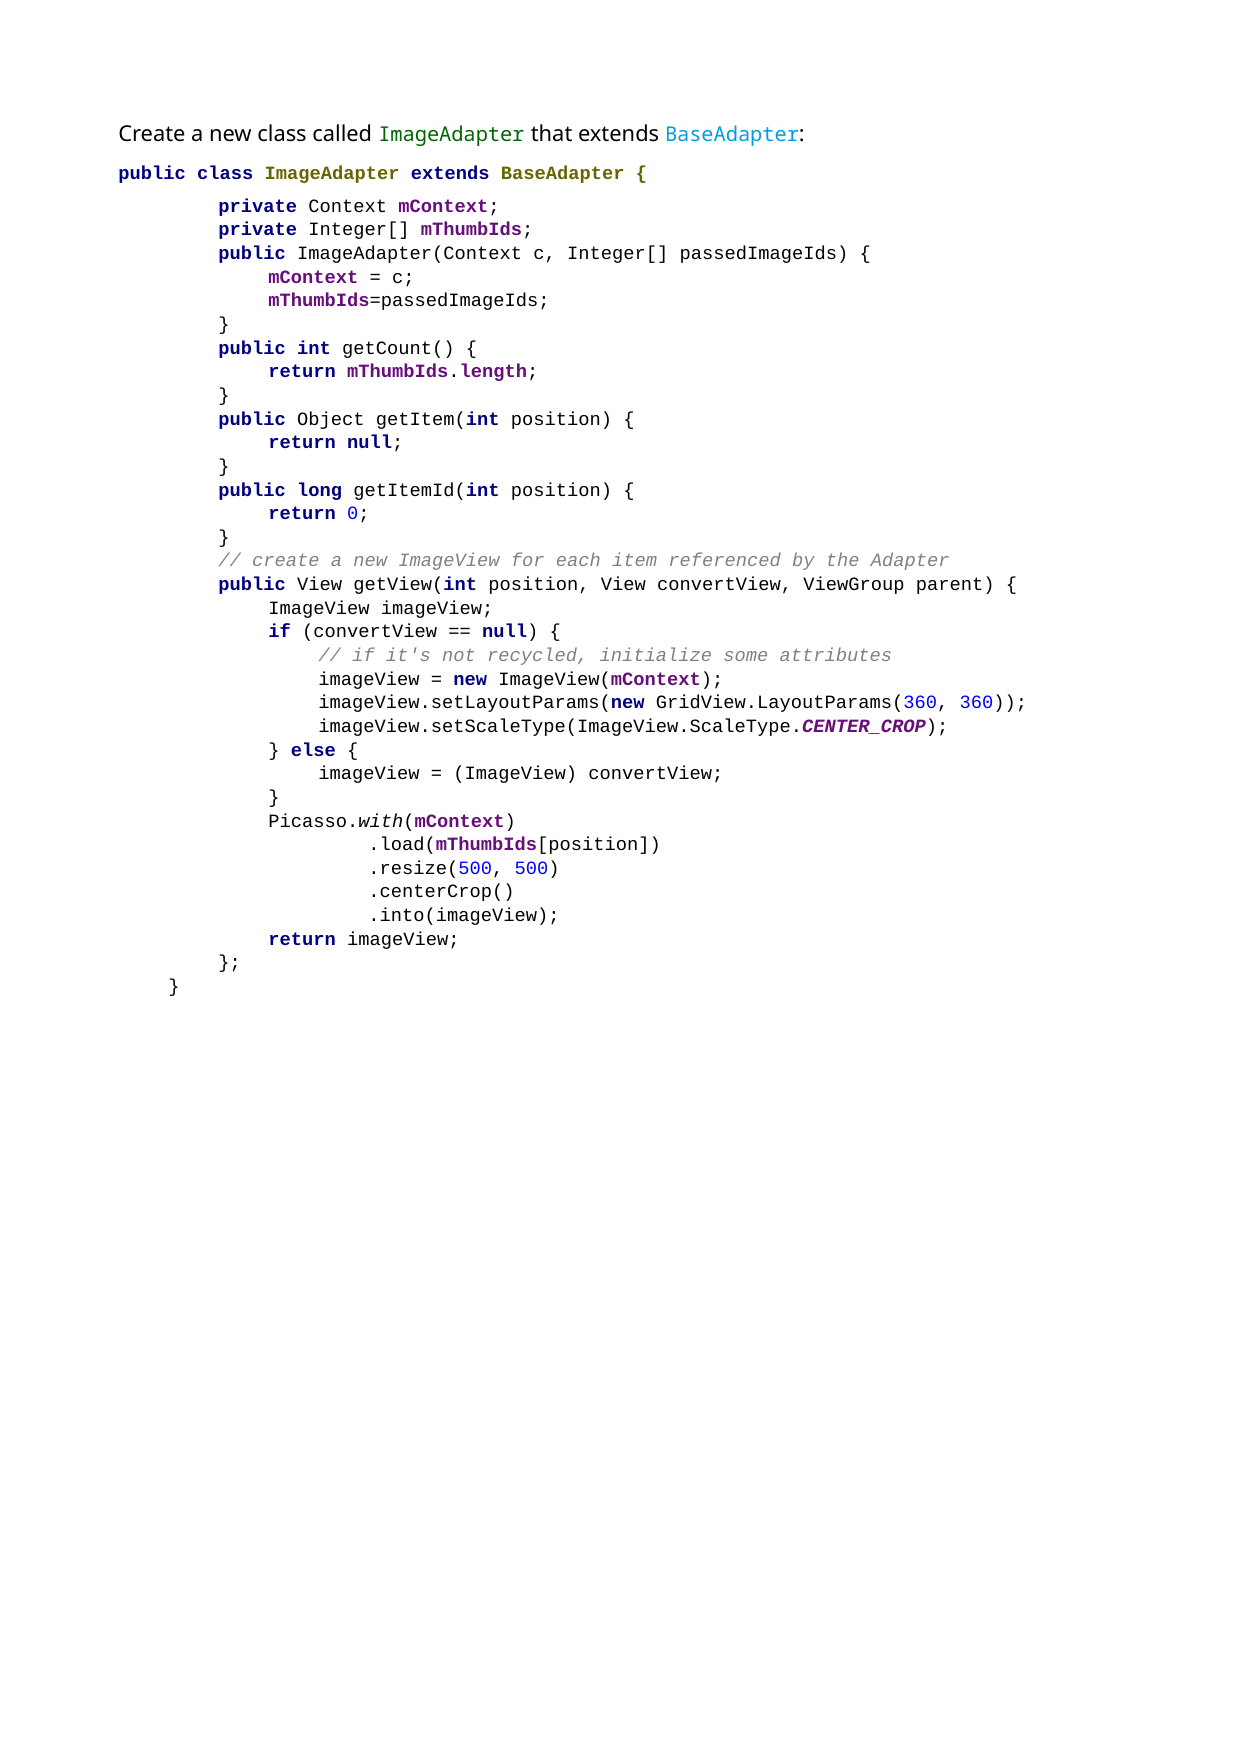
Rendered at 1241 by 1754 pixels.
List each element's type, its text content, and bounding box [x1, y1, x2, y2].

text private Context mContext; [118, 195, 1122, 218]
text imageView.setScaleType(ImageView.ScaleType.CENTER_CROP); [118, 715, 1122, 739]
text mThumbIds=passedImageIds; [118, 289, 1122, 313]
text public ImageAdapter(Context c, Integer[] passedImageIds) { [118, 242, 1122, 266]
text }; [118, 951, 1122, 975]
text Picasso.with(mContext) [118, 809, 1122, 833]
text .load(mThumbIds[position]) [118, 833, 1122, 857]
text public long getItemId(int position) { [118, 478, 1122, 502]
text Create a new class called ImageAdapter that extends BaseAdapter: [118, 118, 1122, 148]
text return imageView; [118, 928, 1122, 951]
text private Integer[] mThumbIds; [118, 218, 1122, 242]
text imageView.setLayoutParams(new GridView.LayoutParams(360, 360)); [118, 691, 1122, 715]
text return null; [118, 431, 1122, 455]
text } [118, 786, 1122, 809]
text } [118, 455, 1122, 478]
text } [118, 384, 1122, 408]
text } else { [118, 739, 1122, 762]
text return 0; [118, 502, 1122, 526]
text // if it's not recycled, initialize some attributes [118, 644, 1122, 668]
text // create a new ImageView for each item referenced by the Adapter [118, 549, 1122, 573]
text ImageView imageView; [118, 597, 1122, 620]
text public int getCount() { [118, 337, 1122, 360]
text return mThumbIds.length; [118, 360, 1122, 384]
text mContext = c; [118, 266, 1122, 289]
text .centerCrop() [118, 881, 1122, 904]
text .into(imageView); [118, 904, 1122, 928]
text public Object getItem(int position) { [118, 408, 1122, 431]
text public View getView(int position, View convertView, ViewGroup parent) { [118, 573, 1122, 597]
text if (convertView == null) { [118, 620, 1122, 644]
text public class ImageAdapter extends BaseAdapter { [118, 157, 1122, 185]
text } [118, 313, 1122, 337]
text } [118, 975, 1122, 999]
text imageView = new ImageView(mContext); [118, 668, 1122, 691]
text .resize(500, 500) [118, 857, 1122, 881]
text imageView = (ImageView) convertView; [118, 762, 1122, 786]
text } [118, 526, 1122, 549]
